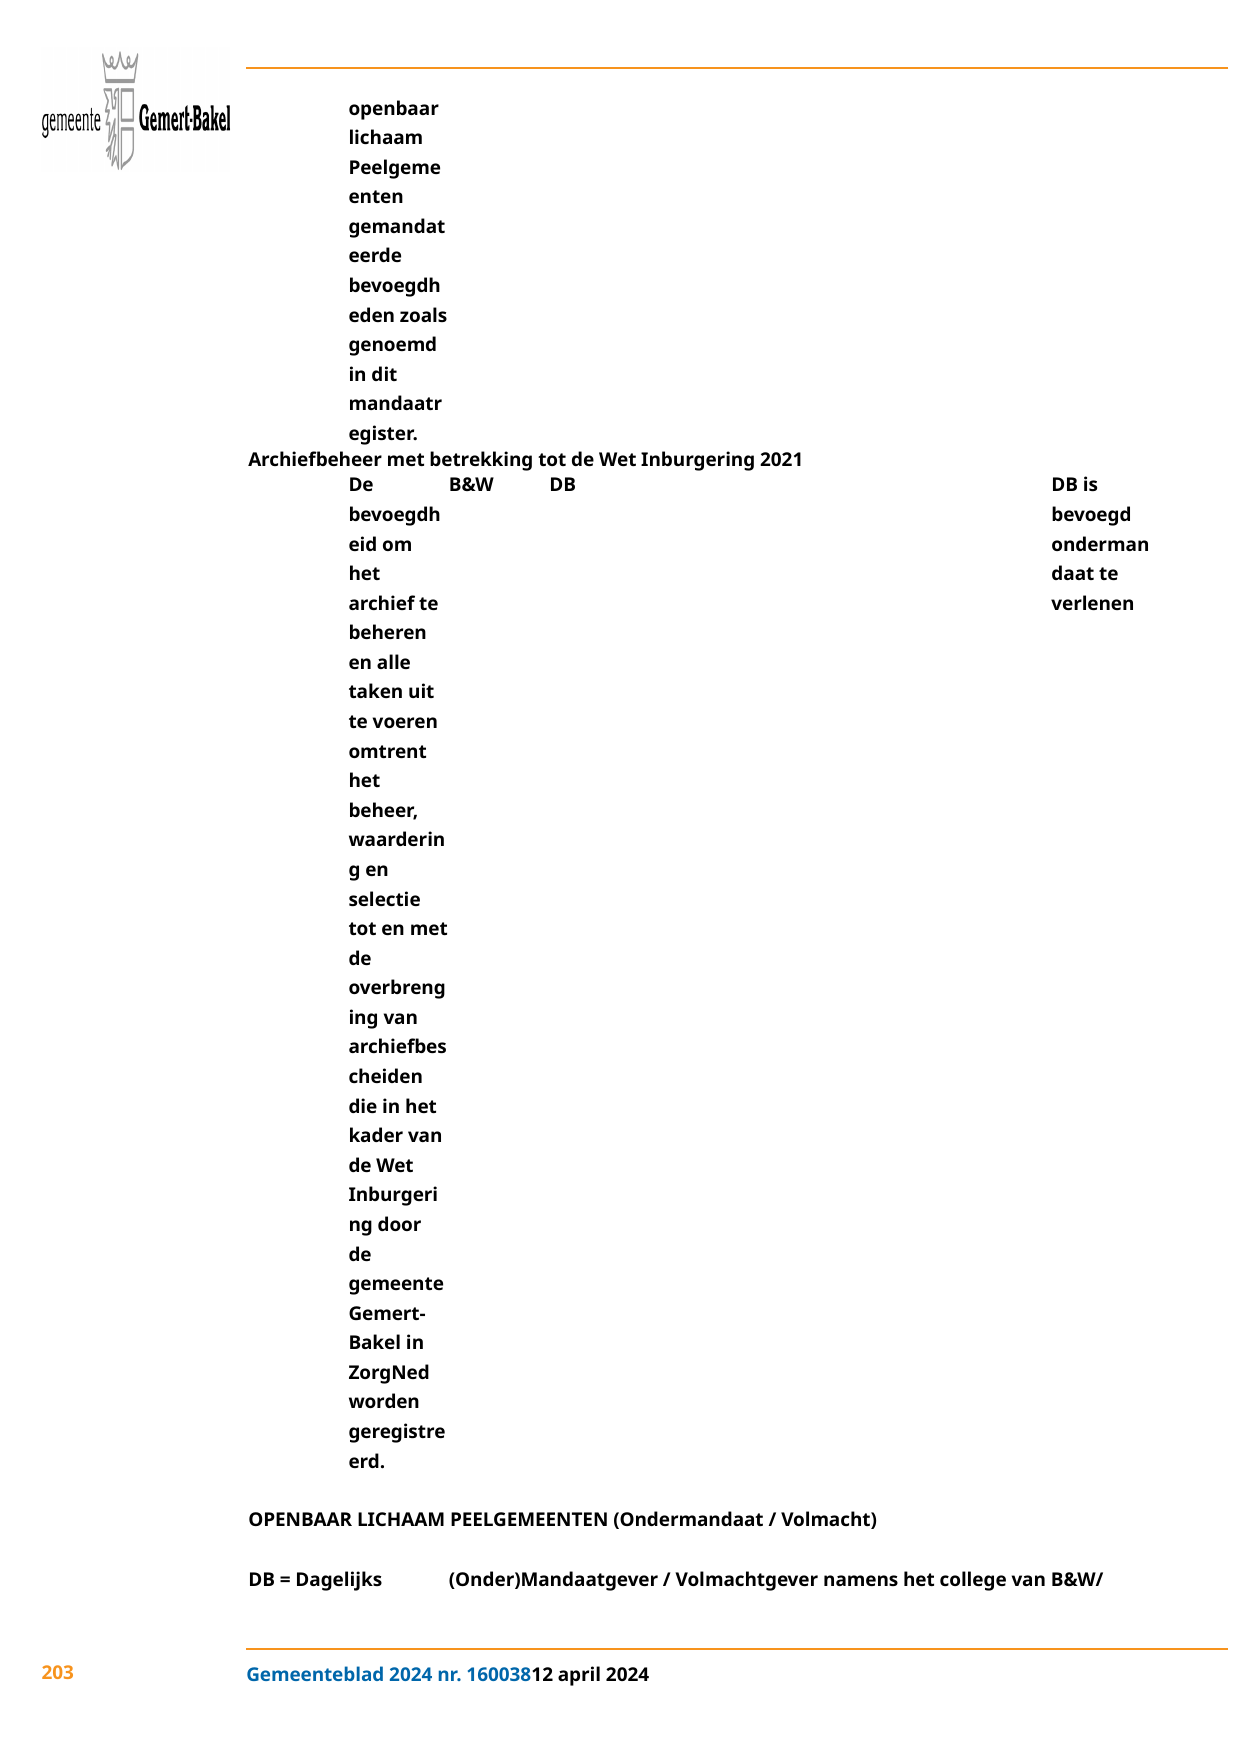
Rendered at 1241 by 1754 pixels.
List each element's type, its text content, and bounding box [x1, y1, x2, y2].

table_cell [951, 472, 1051, 1474]
table_cell [850, 95, 951, 446]
table_cell DB [549, 472, 649, 1474]
table_cell [750, 95, 850, 446]
table_cell [1051, 95, 1152, 446]
text OPENBAAR LICHAAM PEELGEMEENTEN (Ondermandaat / Volmacht) [248, 1506, 1152, 1532]
table_cell Archiefbeheer met betrekking tot de Wet Inburgering 2021 [248, 446, 1152, 472]
table_cell [449, 95, 549, 446]
table_cell De bevoegdheid om het archief te beheren en alle taken uit te voeren omtrent het beheer, waardering en selectie tot en met de overbrenging van archiefbescheiden die in het kader van de Wet Inburgering door de gemeente Gemert-Bakel in ZorgNed worden geregistreerd. [348, 472, 449, 1474]
table_cell [650, 472, 750, 1474]
table_cell [248, 95, 348, 446]
table_header DB = Dagelijks [248, 1566, 449, 1591]
table_cell [750, 472, 850, 1474]
table_header (Onder)Mandaatgever / Volmachtgever namens het college van B&W/ [449, 1566, 1152, 1591]
table_cell [650, 95, 750, 446]
table_cell B&W [449, 472, 549, 1474]
table_cell [549, 95, 649, 446]
table_cell [248, 472, 348, 1474]
table_cell [850, 472, 951, 1474]
table_cell DB is bevoegd ondermandaat te verlenen [1051, 472, 1152, 1474]
table_cell openbaar lichaam Peelgemeenten gemandateerde bevoegdheden zoals genoemd in dit mandaatregister. [348, 95, 449, 446]
picture [41, 47, 231, 172]
table_cell [951, 95, 1051, 446]
